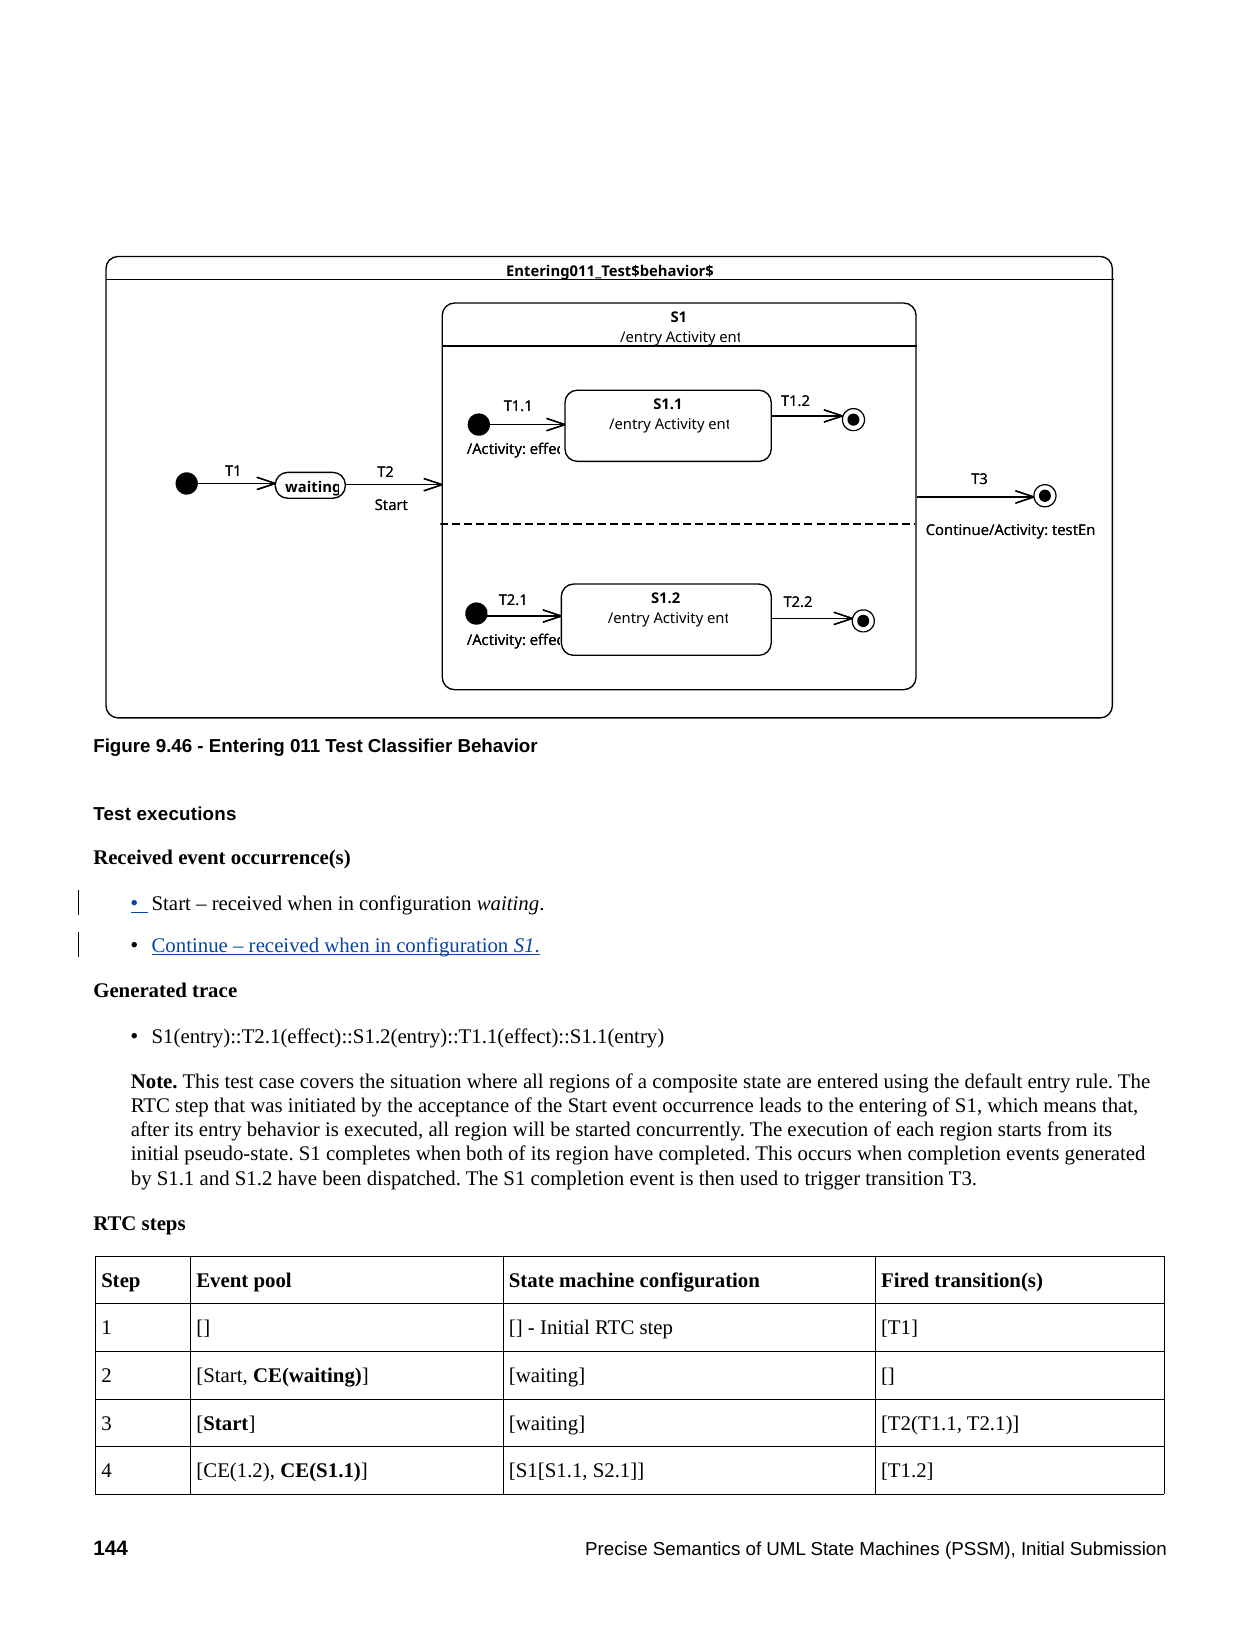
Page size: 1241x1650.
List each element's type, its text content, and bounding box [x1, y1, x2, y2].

table_header State machine configuration [504, 1257, 875, 1303]
table_cell [S1[S1.1, S2.1]] [504, 1447, 875, 1494]
table_cell [] [191, 1304, 503, 1351]
table_cell [] - Initial RTC step [504, 1304, 875, 1351]
table_cell 3 [96, 1400, 190, 1446]
table_cell [Start, CE(waiting)] [191, 1352, 503, 1399]
subtitle Test executions [93, 803, 1164, 824]
table_cell 4 [96, 1447, 190, 1494]
table_cell [T2(T1.1, T2.1)] [876, 1400, 1164, 1446]
table_cell [Start] [191, 1400, 503, 1446]
text Figure 9.46 - Entering 011 Test Classifier Behavior [93, 243, 1127, 757]
table_header Event pool [191, 1257, 503, 1303]
list S1(entry)::T2.1(effect)::S1.2(entry)::T1.1(effect)::S1.1(entry) [131, 1023, 1164, 1048]
table_cell [T1.2] [876, 1447, 1164, 1494]
list Start – received when in configuration waiting. [131, 890, 1164, 915]
text Generated trace [93, 978, 1164, 1002]
text RTC steps [93, 1211, 1164, 1234]
table_cell 2 [96, 1352, 190, 1399]
table_cell [CE(1.2), CE(S1.1)] [191, 1447, 503, 1494]
text Received event occurrence(s) [93, 845, 1164, 869]
text Note. This test case covers the situation where all regions of a composite state are entered using the default entry rule. The RTC step that was initiated by the acceptance of the Start event occurrence leads to the entering of S1, which means that, after its entry behavior is executed, all region will be started concurrently. The execution of each region starts from its initial pseudo-state. S1 completes when both of its region have completed. This occurs when completion events generated by S1.1 and S1.2 have been dispatched. The S1 completion event is then used to trigger transition T3. [131, 1069, 1164, 1189]
table_cell [] [876, 1352, 1164, 1399]
list Continue – received when in configuration S1. [131, 932, 1164, 957]
table_cell [waiting] [504, 1352, 875, 1399]
table_cell 1 [96, 1304, 190, 1351]
table_cell [T1] [876, 1304, 1164, 1351]
table_header Step [96, 1257, 190, 1303]
table_cell [waiting] [504, 1400, 875, 1446]
table_header Fired transition(s) [876, 1257, 1164, 1303]
